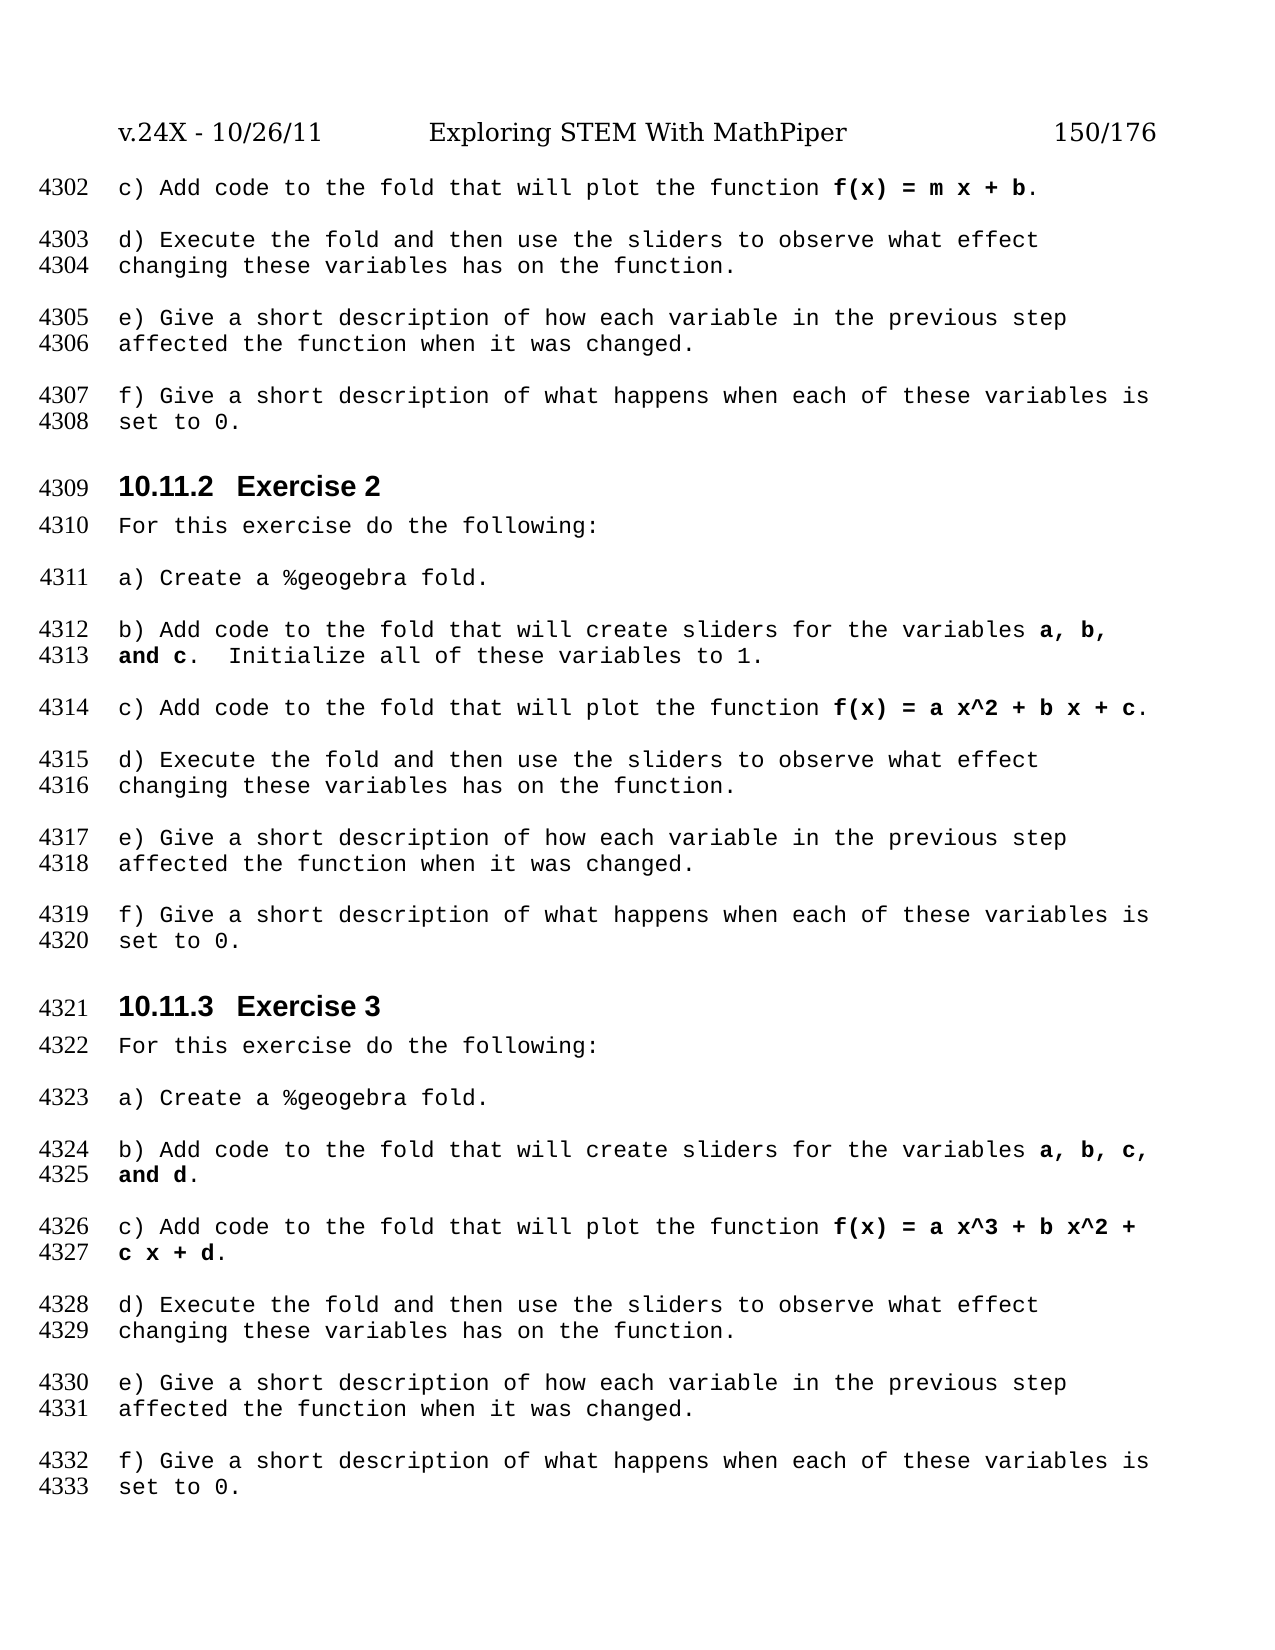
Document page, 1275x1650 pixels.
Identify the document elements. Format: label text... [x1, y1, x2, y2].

text e) Give a short description of how each variable in the previous step affected the function when it was changed. [118, 306, 1157, 358]
text f) Give a short description of what happens when each of these variables is set to 0. [118, 1449, 1157, 1501]
text d) Execute the fold and then use the sliders to observe what effect changing these variables has on the function. [118, 1293, 1157, 1345]
text a) Create a %geogebra fold. [118, 567, 1157, 592]
text f) Give a short description of what happens when each of these variables is set to 0. [118, 904, 1157, 956]
text b) Add code to the fold that will create sliders for the variables a, b, and c. Initialize all of these variables to 1. [118, 618, 1157, 670]
text c) Add code to the fold that will plot the function f(x) = m x + b. [118, 177, 1157, 203]
text b) Add code to the fold that will create sliders for the variables a, b, c, and d. [118, 1138, 1157, 1190]
text For this exercise do the following: [118, 515, 1157, 541]
text f) Give a short description of what happens when each of these variables is set to 0. [118, 384, 1157, 436]
text d) Execute the fold and then use the sliders to observe what effect changing these variables has on the function. [118, 748, 1157, 800]
text a) Create a %geogebra fold. [118, 1086, 1157, 1112]
text c) Add code to the fold that will plot the function f(x) = a x^3 + b x^2 + c x + d. [118, 1216, 1157, 1268]
text For this exercise do the following: [118, 1034, 1157, 1060]
text d) Execute the fold and then use the sliders to observe what effect changing these variables has on the function. [118, 229, 1157, 281]
subtitle Exercise 2 [118, 469, 1157, 503]
subtitle Exercise 3 [118, 989, 1157, 1022]
text c) Add code to the fold that will plot the function f(x) = a x^2 + b x + c. [118, 696, 1157, 722]
text e) Give a short description of how each variable in the previous step affected the function when it was changed. [118, 1371, 1157, 1423]
text e) Give a short description of how each variable in the previous step affected the function when it was changed. [118, 826, 1157, 878]
